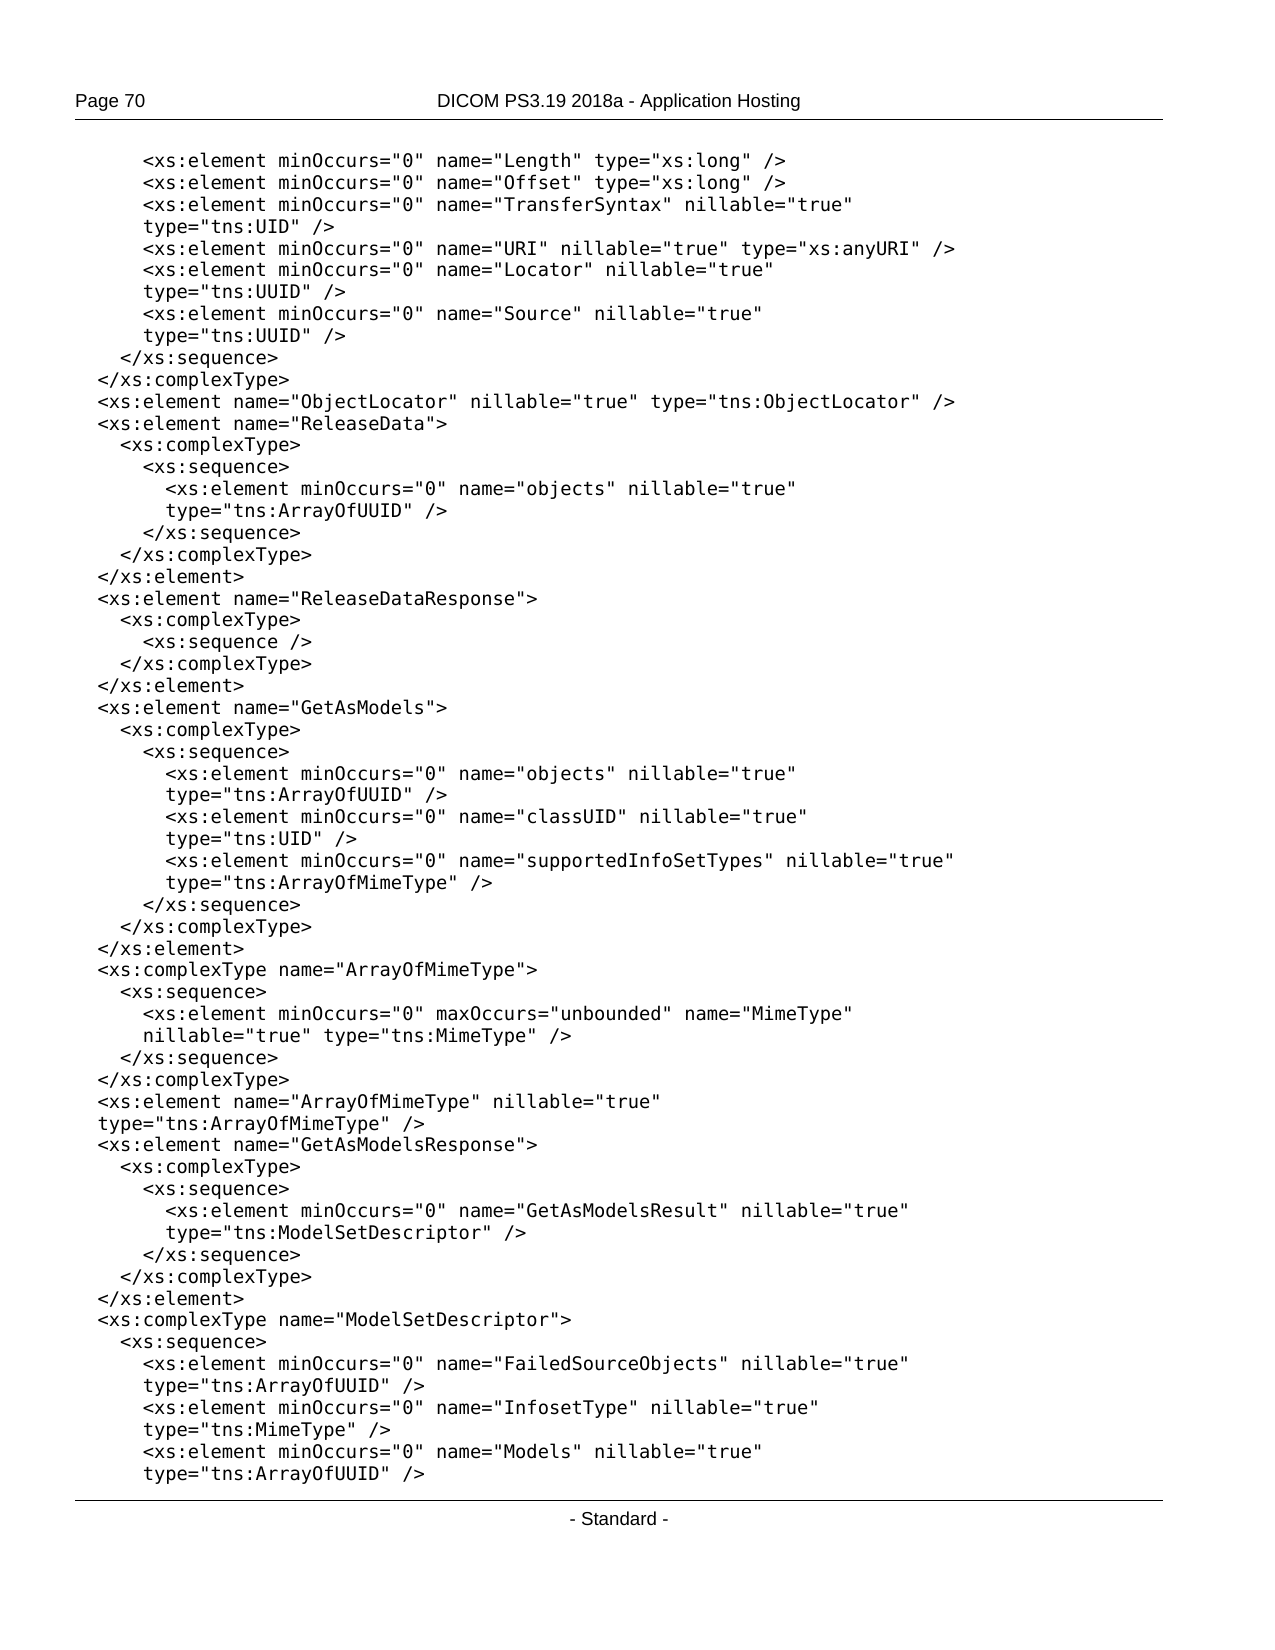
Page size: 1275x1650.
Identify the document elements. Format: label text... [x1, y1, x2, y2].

text <xs:element minOccurs="0" name="Length" type="xs:long" /> <xs:element minOccurs="0" name="Offset" type="xs:long" /> <xs:element minOccurs="0" name="TransferSyntax" nillable="true" type="tns:UID" /> <xs:element minOccurs="0" name="URI" nillable="true" type="xs:anyURI" /> <xs:element minOccurs="0" name="Locator" nillable="true" type="tns:UUID" /> <xs:element minOccurs="0" name="Source" nillable="true" type="tns:UUID" /> </xs:sequence> </xs:complexType> <xs:element name="ObjectLocator" nillable="true" type="tns:ObjectLocator" /> <xs:element name="ReleaseData"> <xs:complexType> <xs:sequence> <xs:element minOccurs="0" name="objects" nillable="true" type="tns:ArrayOfUUID" /> </xs:sequence> </xs:complexType> </xs:element> <xs:element name="ReleaseDataResponse"> <xs:complexType> <xs:sequence /> </xs:complexType> </xs:element> <xs:element name="GetAsModels"> <xs:complexType> <xs:sequence> <xs:element minOccurs="0" name="objects" nillable="true" type="tns:ArrayOfUUID" /> <xs:element minOccurs="0" name="classUID" nillable="true" type="tns:UID" /> <xs:element minOccurs="0" name="supportedInfoSetTypes" nillable="true" type="tns:ArrayOfMimeType" /> </xs:sequence> </xs:complexType> </xs:element> <xs:complexType name="ArrayOfMimeType"> <xs:sequence> <xs:element minOccurs="0" maxOccurs="unbounded" name="MimeType" nillable="true" type="tns:MimeType" /> </xs:sequence> </xs:complexType> <xs:element name="ArrayOfMimeType" nillable="true" type="tns:ArrayOfMimeType" /> <xs:element name="GetAsModelsResponse"> <xs:complexType> <xs:sequence> <xs:element minOccurs="0" name="GetAsModelsResult" nillable="true" type="tns:ModelSetDescriptor" /> </xs:sequence> </xs:complexType> </xs:element> <xs:complexType name="ModelSetDescriptor"> <xs:sequence> <xs:element minOccurs="0" name="FailedSourceObjects" nillable="true" type="tns:ArrayOfUUID" /> <xs:element minOccurs="0" name="InfosetType" nillable="true" type="tns:MimeType" /> <xs:element minOccurs="0" name="Models" nillable="true" type="tns:ArrayOfUUID" /> [75, 150, 1162, 1484]
